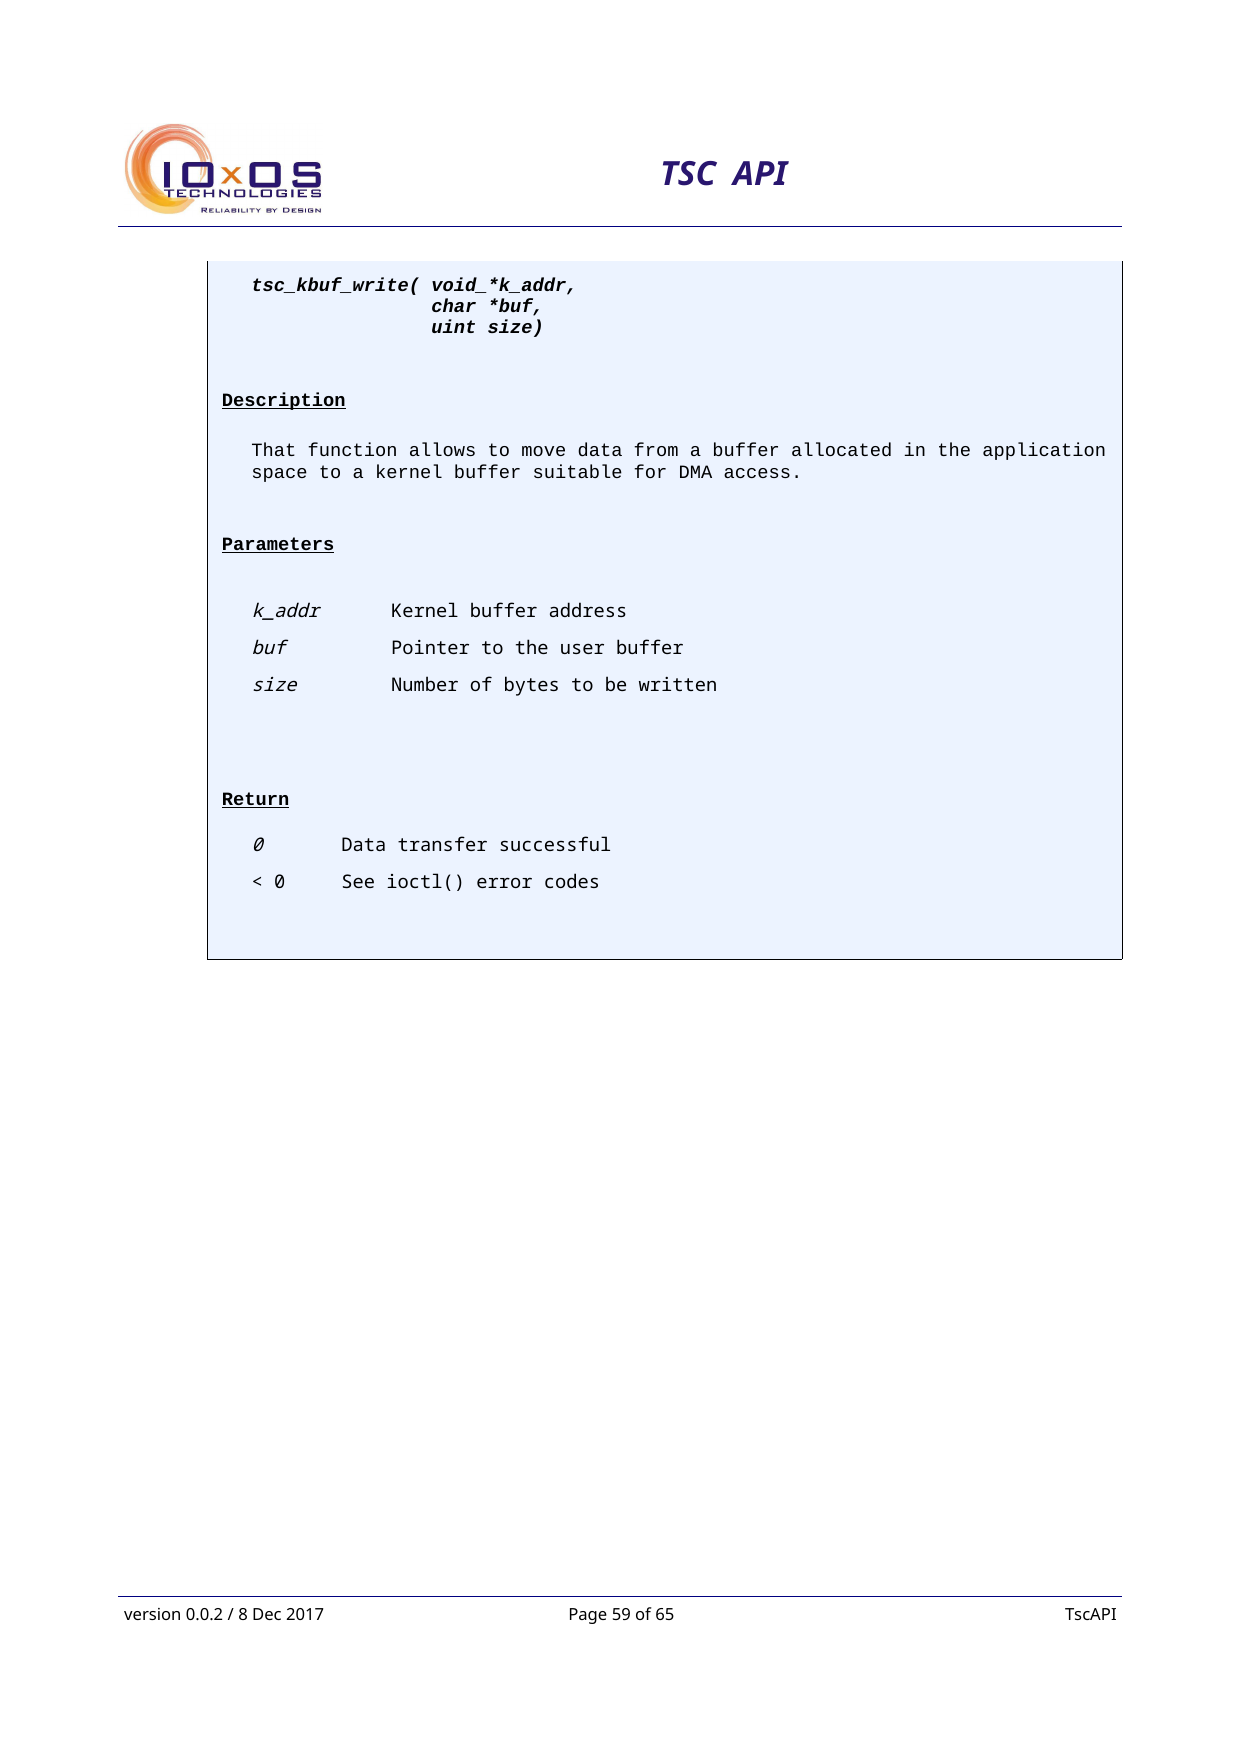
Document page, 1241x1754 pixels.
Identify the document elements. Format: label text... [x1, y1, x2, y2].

table_header Kernel buffer address [385, 592, 1122, 629]
picture [123, 123, 323, 217]
table_header 0 [246, 826, 335, 863]
table_cell Number of bytes to be written [385, 666, 1122, 703]
table_cell See ioctl() error codes [335, 863, 1122, 908]
text uint size) [208, 318, 1122, 339]
text char *buf, [208, 297, 1122, 318]
table_cell [208, 863, 246, 908]
table_cell [208, 629, 246, 666]
table_cell buf [246, 629, 385, 666]
text tsc_kbuf_write( void_*k_addr, [208, 261, 1122, 297]
table_cell size [246, 666, 385, 703]
table_cell Pointer to the user buffer [385, 629, 1122, 666]
subtitle Description [208, 376, 1122, 426]
subtitle Parameters [208, 520, 1122, 556]
table_header [208, 592, 246, 629]
table_header Data transfer successful [335, 826, 1122, 863]
table_header k_addr [246, 592, 385, 629]
subtitle Return [208, 775, 1122, 826]
table_header [208, 826, 246, 863]
table_cell < 0 [246, 863, 335, 908]
text That function allows to move data from a buffer allocated in the application space to a kernel buffer suitable for DMA access. [208, 426, 1122, 484]
table_cell [208, 666, 246, 703]
